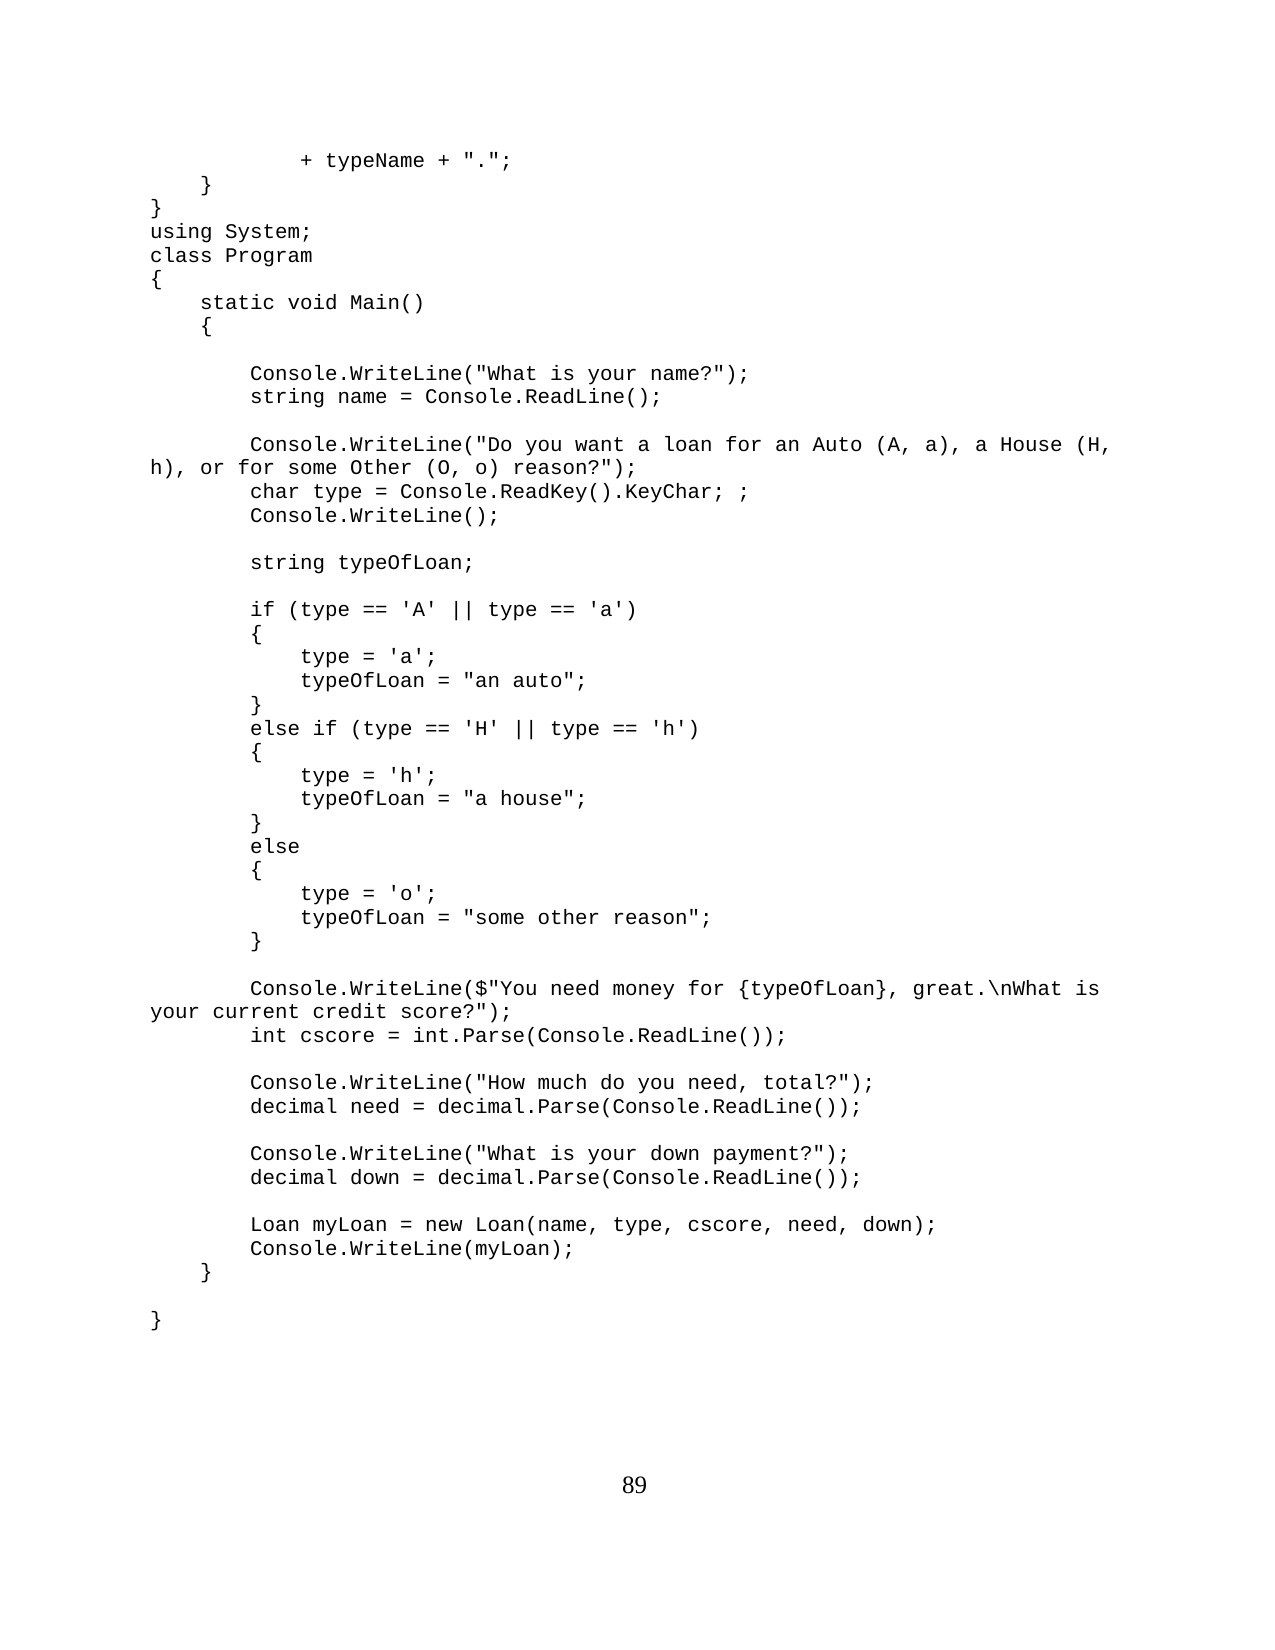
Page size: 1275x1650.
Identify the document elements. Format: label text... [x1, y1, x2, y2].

text class Program [150, 244, 1125, 268]
text typeOfLoan = "an auto"; [150, 670, 1125, 694]
text type = 'a'; [150, 647, 1125, 670]
text } [150, 694, 1125, 717]
text decimal need = decimal.Parse(Console.ReadLine()); [150, 1096, 1125, 1119]
text if (type == 'A' || type == 'a') [150, 599, 1125, 623]
text Console.WriteLine("How much do you need, total?"); [150, 1072, 1125, 1096]
text Console.WriteLine(); [150, 505, 1125, 528]
text + typeName + "."; [150, 150, 1125, 174]
text } [150, 197, 1125, 221]
text Console.WriteLine("What is your down payment?"); [150, 1143, 1125, 1167]
text } [150, 1309, 1125, 1332]
text { [150, 623, 1125, 647]
text else [150, 836, 1125, 859]
text typeOfLoan = "some other reason"; [150, 907, 1125, 930]
text Console.WriteLine("Do you want a loan for an Auto (A, a), a House (H, h), or for some Other (O, o) reason?"); [150, 434, 1125, 481]
text { [150, 316, 1125, 339]
text char type = Console.ReadKey().KeyChar; ; [150, 481, 1125, 505]
text { [150, 859, 1125, 883]
text { [150, 741, 1125, 765]
text Loan myLoan = new Loan(name, type, cscore, need, down); [150, 1214, 1125, 1238]
text } [150, 174, 1125, 197]
text } [150, 1261, 1125, 1285]
text typeOfLoan = "a house"; [150, 788, 1125, 812]
text string name = Console.ReadLine(); [150, 386, 1125, 410]
text type = 'o'; [150, 883, 1125, 907]
text Console.WriteLine("What is your name?"); [150, 363, 1125, 386]
text decimal down = decimal.Parse(Console.ReadLine()); [150, 1167, 1125, 1190]
text { [150, 268, 1125, 292]
text static void Main() [150, 292, 1125, 316]
text } [150, 812, 1125, 836]
text string typeOfLoan; [150, 552, 1125, 576]
text int cscore = int.Parse(Console.ReadLine()); [150, 1025, 1125, 1048]
text Console.WriteLine($"You need money for {typeOfLoan}, great.\nWhat is your current credit score?"); [150, 978, 1125, 1025]
text Console.WriteLine(myLoan); [150, 1238, 1125, 1261]
text } [150, 930, 1125, 954]
text using System; [150, 221, 1125, 244]
text type = 'h'; [150, 765, 1125, 788]
text else if (type == 'H' || type == 'h') [150, 717, 1125, 741]
